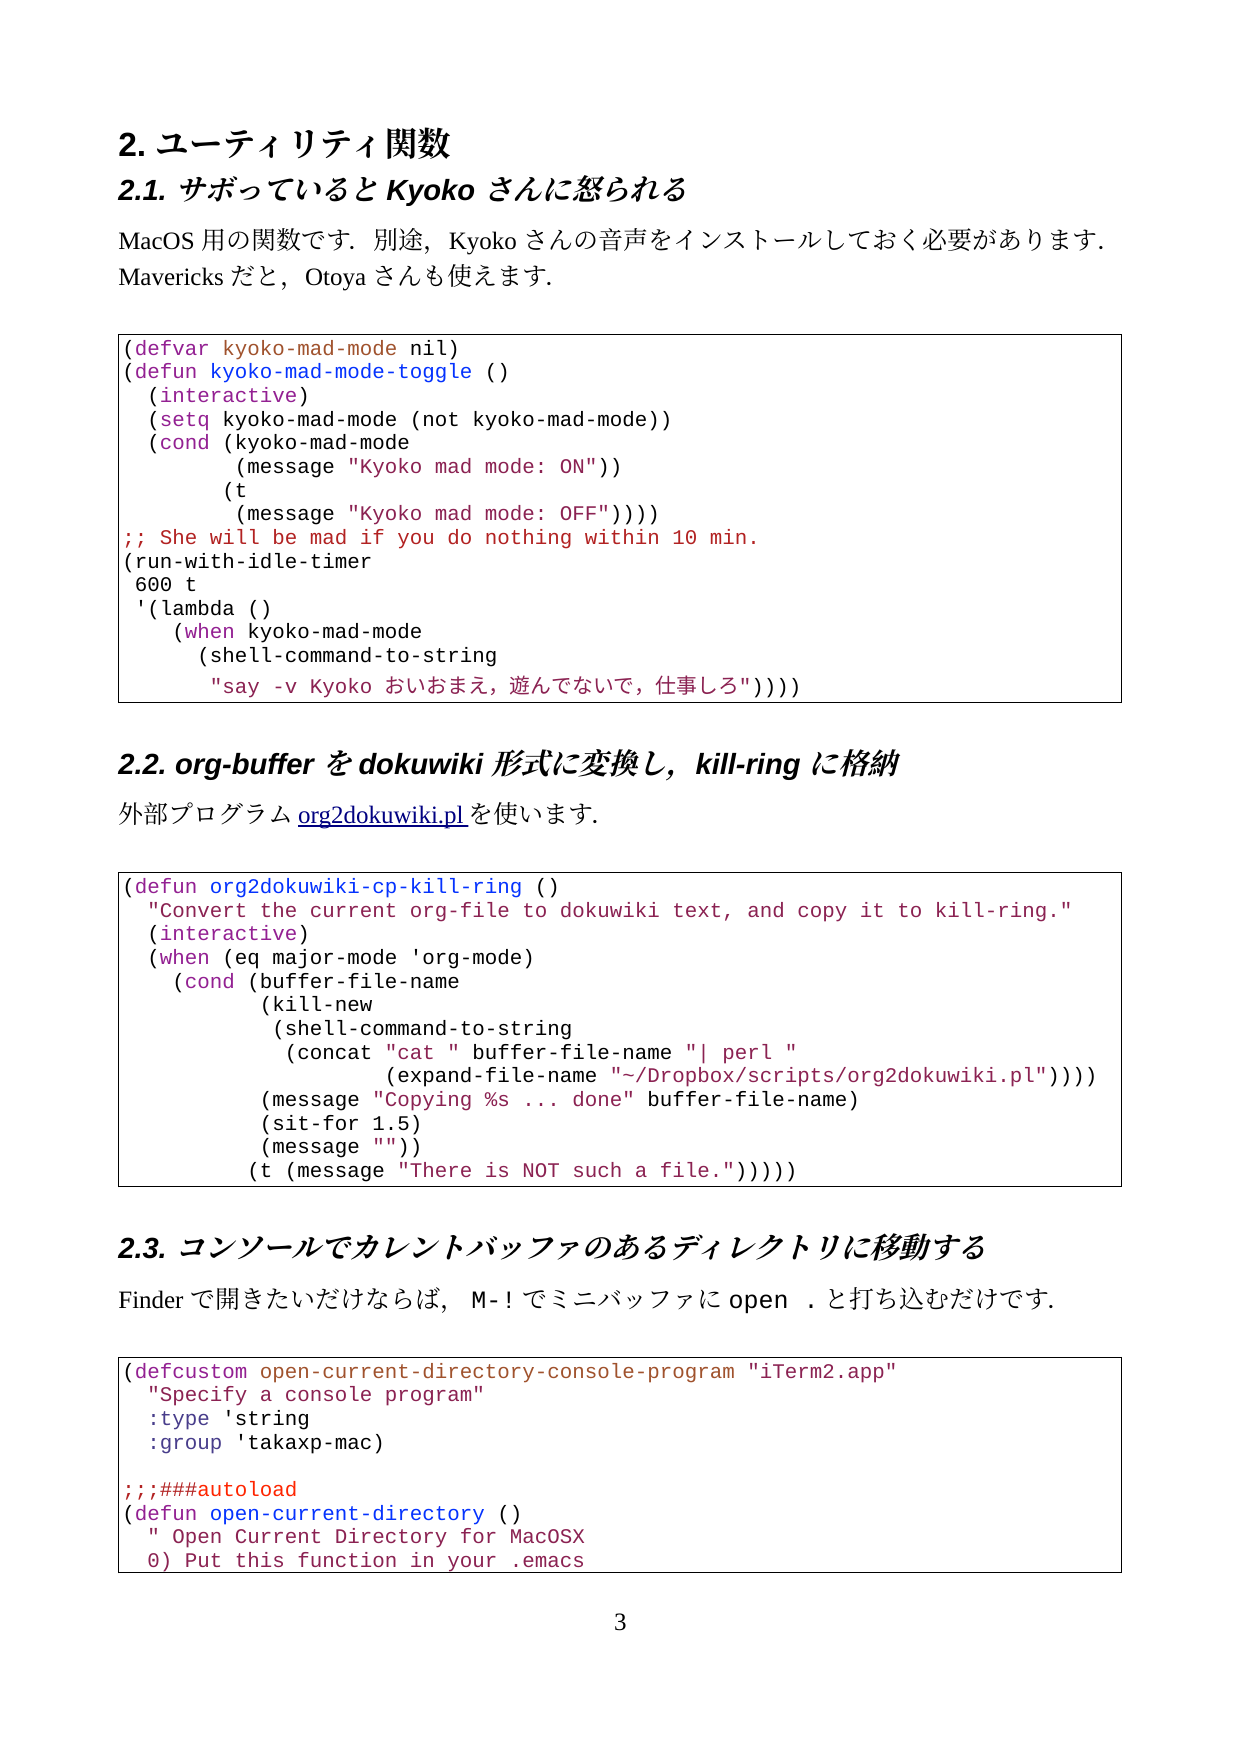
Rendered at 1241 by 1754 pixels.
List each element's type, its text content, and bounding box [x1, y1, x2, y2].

subtitle コンソールでカレントバッファのあるディレクトリに移動する [118, 1225, 1122, 1267]
text (setq kyoko-mad-mode (not kyoko-mad-mode)) [119, 405, 1121, 428]
subtitle org-buffer を dokuwiki 形式に変換し，kill-ring に格納 [118, 741, 1122, 782]
text (defun kyoko-mad-mode-toggle () [119, 357, 1121, 381]
text (when kyoko-mad-mode [119, 618, 1121, 641]
text :type 'string [119, 1404, 1121, 1428]
text (concat "cat " buffer-file-name "| perl " [119, 1038, 1121, 1061]
text (t (message "There is NOT such a file."))))) [119, 1156, 1121, 1186]
text (defvar kyoko-mad-mode nil) [119, 335, 1121, 357]
text (run-with-idle-timer [119, 547, 1121, 570]
text 外部プログラムorg2dokuwiki.plを使います． [118, 795, 1122, 860]
text Finder で開きたいだけならば， M-! でミニバッファに open . と打ち込むだけです． [118, 1279, 1122, 1344]
text :group 'takaxp-mac) [119, 1428, 1121, 1451]
text (interactive) [119, 381, 1121, 405]
text "Specify a console program" [119, 1380, 1121, 1404]
text (interactive) [119, 919, 1121, 943]
text 600 t [119, 570, 1121, 594]
text (when (eq major-mode 'org-mode) [119, 943, 1121, 967]
text " Open Current Directory for MacOSX [119, 1522, 1121, 1546]
text (t [119, 476, 1121, 499]
text (shell-command-to-string [119, 1014, 1121, 1038]
text (message "Copying %s ... done" buffer-file-name) [119, 1085, 1121, 1109]
text (sit-for 1.5) [119, 1109, 1121, 1132]
text (expand-file-name "~/Dropbox/scripts/org2dokuwiki.pl")))) [119, 1061, 1121, 1085]
subtitle ユーティリティ関数 [118, 118, 1122, 166]
text (message "")) [119, 1132, 1121, 1156]
text ;; She will be mad if you do nothing within 10 min. [119, 523, 1121, 547]
text (cond (buffer-file-name [119, 967, 1121, 990]
text (defun org2dokuwiki-cp-kill-ring () [119, 873, 1121, 896]
text (shell-command-to-string [119, 641, 1121, 665]
text '(lambda () [119, 594, 1121, 618]
text (cond (kyoko-mad-mode [119, 428, 1121, 452]
text ;;;###autoload [119, 1475, 1121, 1499]
text MacOS 用の関数です．別途，Kyoko さんの音声をインストールしておく必要があります．Mavericks だと，Otoya さんも使えます． [118, 221, 1122, 321]
text (kill-new [119, 990, 1121, 1014]
text 0) Put this function in your .emacs [119, 1546, 1121, 1572]
subtitle サボっていると Kyoko さんに怒られる [118, 166, 1122, 208]
text (message "Kyoko mad mode: ON")) [119, 452, 1121, 476]
text "say -v Kyoko おいおまえ，遊んでないで，仕事しろ")))) [119, 665, 1121, 702]
text (defun open-current-directory () [119, 1499, 1121, 1522]
text "Convert the current org-file to dokuwiki text, and copy it to kill-ring." [119, 896, 1121, 919]
text (defcustom open-current-directory-console-program "iTerm2.app" [119, 1358, 1121, 1380]
text (message "Kyoko mad mode: OFF")))) [119, 499, 1121, 523]
